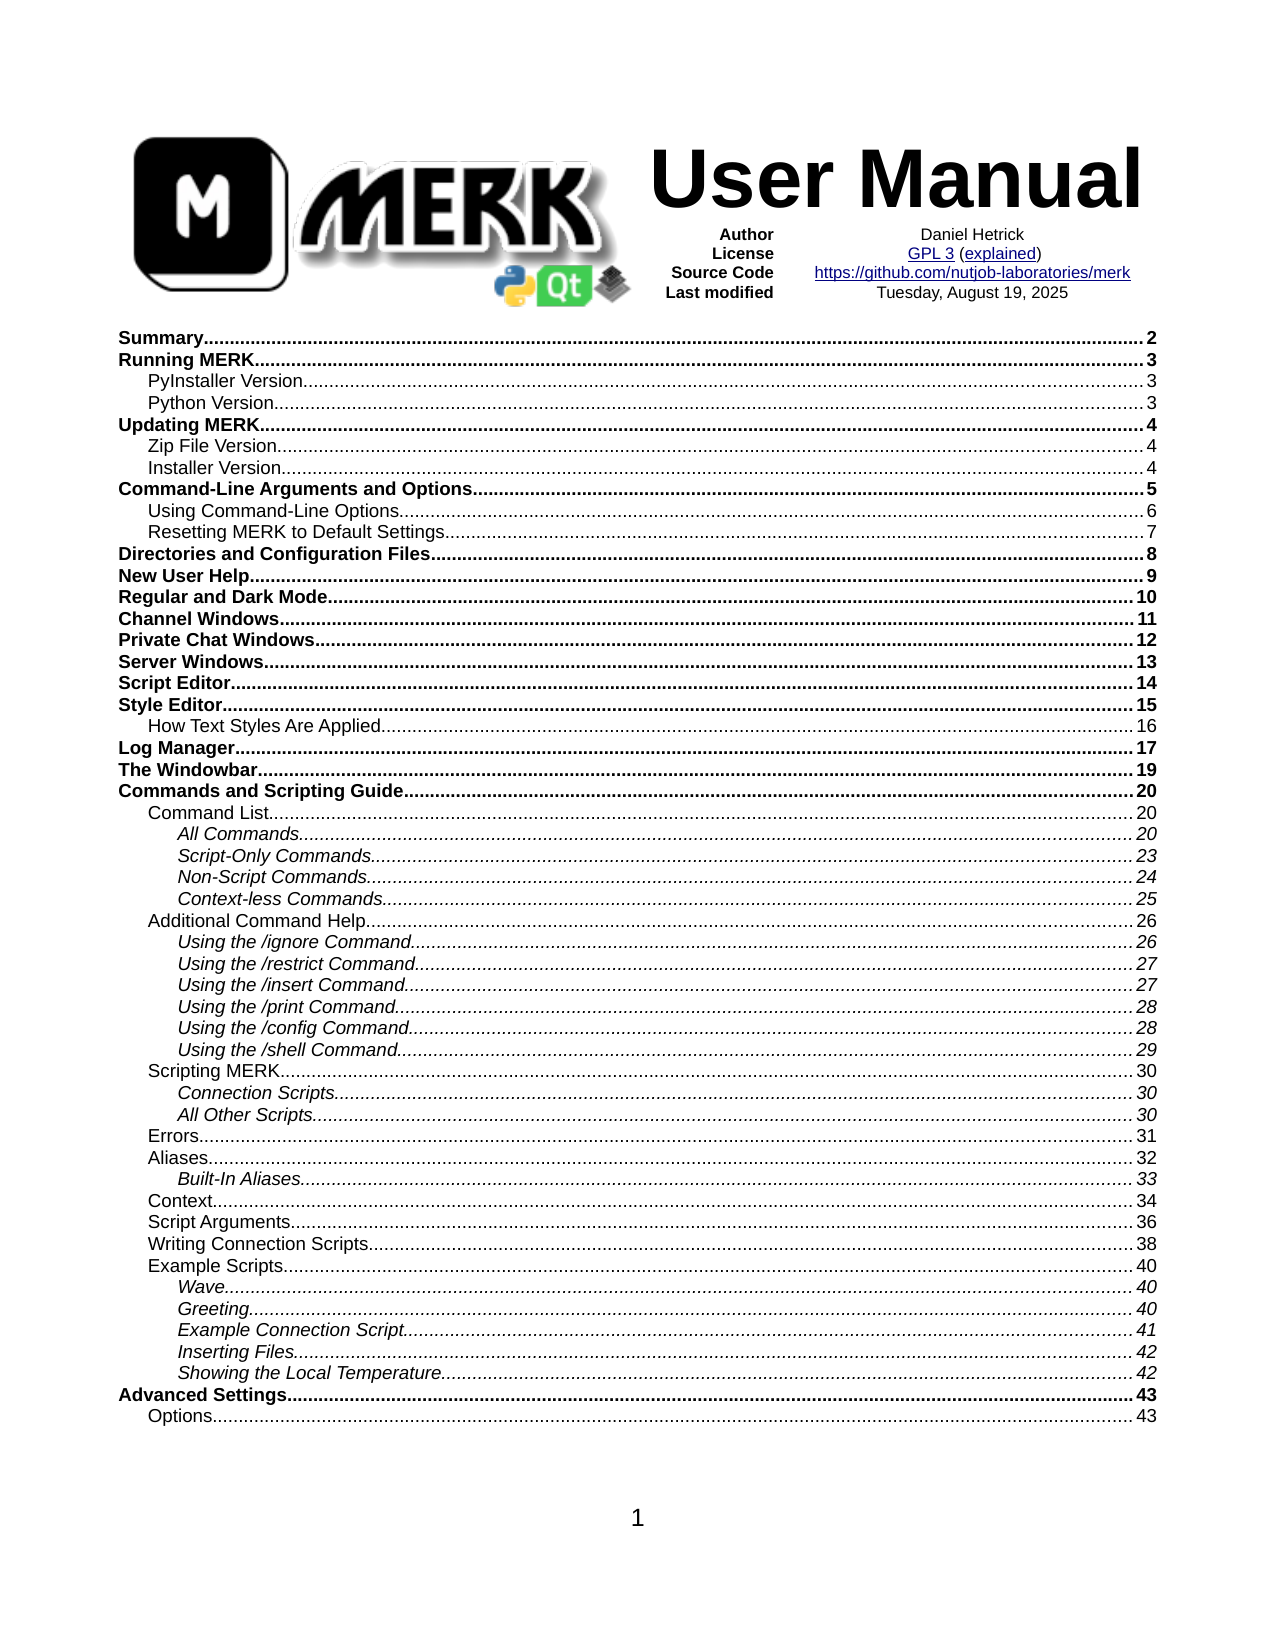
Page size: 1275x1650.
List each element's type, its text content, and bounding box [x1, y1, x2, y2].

text Server Windows 13 [118, 651, 1157, 672]
text All Other Scripts 30 [177, 1103, 1157, 1125]
text Directories and Configuration Files 8 [118, 543, 1157, 564]
text The Windowbar 19 [118, 758, 1157, 780]
text Updating MERK 4 [118, 413, 1157, 435]
text Private Chat Windows 12 [118, 629, 1157, 651]
text Using the /ignore Command 26 [177, 931, 1157, 952]
table_header [638, 118, 1157, 129]
text Using the /print Command 28 [177, 996, 1157, 1017]
text Command List 20 [148, 802, 1157, 823]
text Errors 31 [148, 1125, 1157, 1147]
text How Text Styles Are Applied 16 [148, 715, 1157, 737]
text Running MERK 3 [118, 349, 1157, 370]
text Inserting Files 42 [177, 1341, 1157, 1362]
text Python Version 3 [148, 392, 1157, 413]
text Installer Version 4 [148, 457, 1157, 478]
text Zip File Version 4 [148, 435, 1157, 457]
table_cell Tuesday, August 19, 2025 [788, 283, 1157, 302]
text Built-In Aliases 33 [177, 1168, 1157, 1190]
table_cell Last modified [638, 283, 788, 302]
table_cell GPL 3 (explained) [788, 244, 1157, 263]
text Command-Line Arguments and Options 5 [118, 478, 1157, 500]
text Aliases 32 [148, 1147, 1157, 1168]
text Log Manager 17 [118, 737, 1157, 758]
text Resetting MERK to Default Settings 7 [148, 521, 1157, 543]
text New User Help 9 [118, 564, 1157, 586]
text All Commands 20 [177, 823, 1157, 845]
text Context-less Commands 25 [177, 888, 1157, 909]
table_cell License [638, 244, 788, 263]
text PyInstaller Version 3 [148, 370, 1157, 392]
text Regular and Dark Mode 10 [118, 586, 1157, 607]
picture [118, 118, 638, 313]
text Script-Only Commands 23 [177, 845, 1157, 866]
text Script Editor 14 [118, 672, 1157, 694]
text Commands and Scripting Guide 20 [118, 780, 1157, 802]
text Connection Scripts 30 [177, 1082, 1157, 1103]
text Using the /config Command 28 [177, 1017, 1157, 1039]
text Wave 40 [177, 1276, 1157, 1297]
text Writing Connection Scripts 38 [148, 1233, 1157, 1254]
text Context 34 [148, 1190, 1157, 1211]
text Additional Command Help 26 [148, 909, 1157, 931]
text Example Connection Script 41 [177, 1319, 1157, 1341]
text Using the /restrict Command 27 [177, 952, 1157, 974]
text Options 43 [148, 1405, 1157, 1427]
text Style Editor 15 [118, 694, 1157, 715]
table_header User Manual [638, 129, 1157, 225]
text Summary 2 [118, 327, 1157, 349]
text Channel Windows 11 [118, 607, 1157, 629]
text Scripting MERK 30 [148, 1060, 1157, 1082]
text Using Command-Line Options 6 [148, 500, 1157, 521]
text Example Scripts 40 [148, 1254, 1157, 1276]
table_cell Source Code [638, 263, 788, 282]
table_header Author [638, 225, 788, 244]
text Script Arguments 36 [148, 1211, 1157, 1233]
text Non-Script Commands 24 [177, 866, 1157, 888]
table_header [638, 302, 1157, 313]
table_header Daniel Hetrick [788, 225, 1157, 244]
text Advanced Settings 43 [118, 1384, 1157, 1405]
text Using the /shell Command 29 [177, 1039, 1157, 1060]
table_cell https://github.com/nutjob-laboratories/merk [788, 263, 1157, 282]
text Using the /insert Command 27 [177, 974, 1157, 996]
text Greeting 40 [177, 1297, 1157, 1319]
text Showing the Local Temperature 42 [177, 1362, 1157, 1384]
